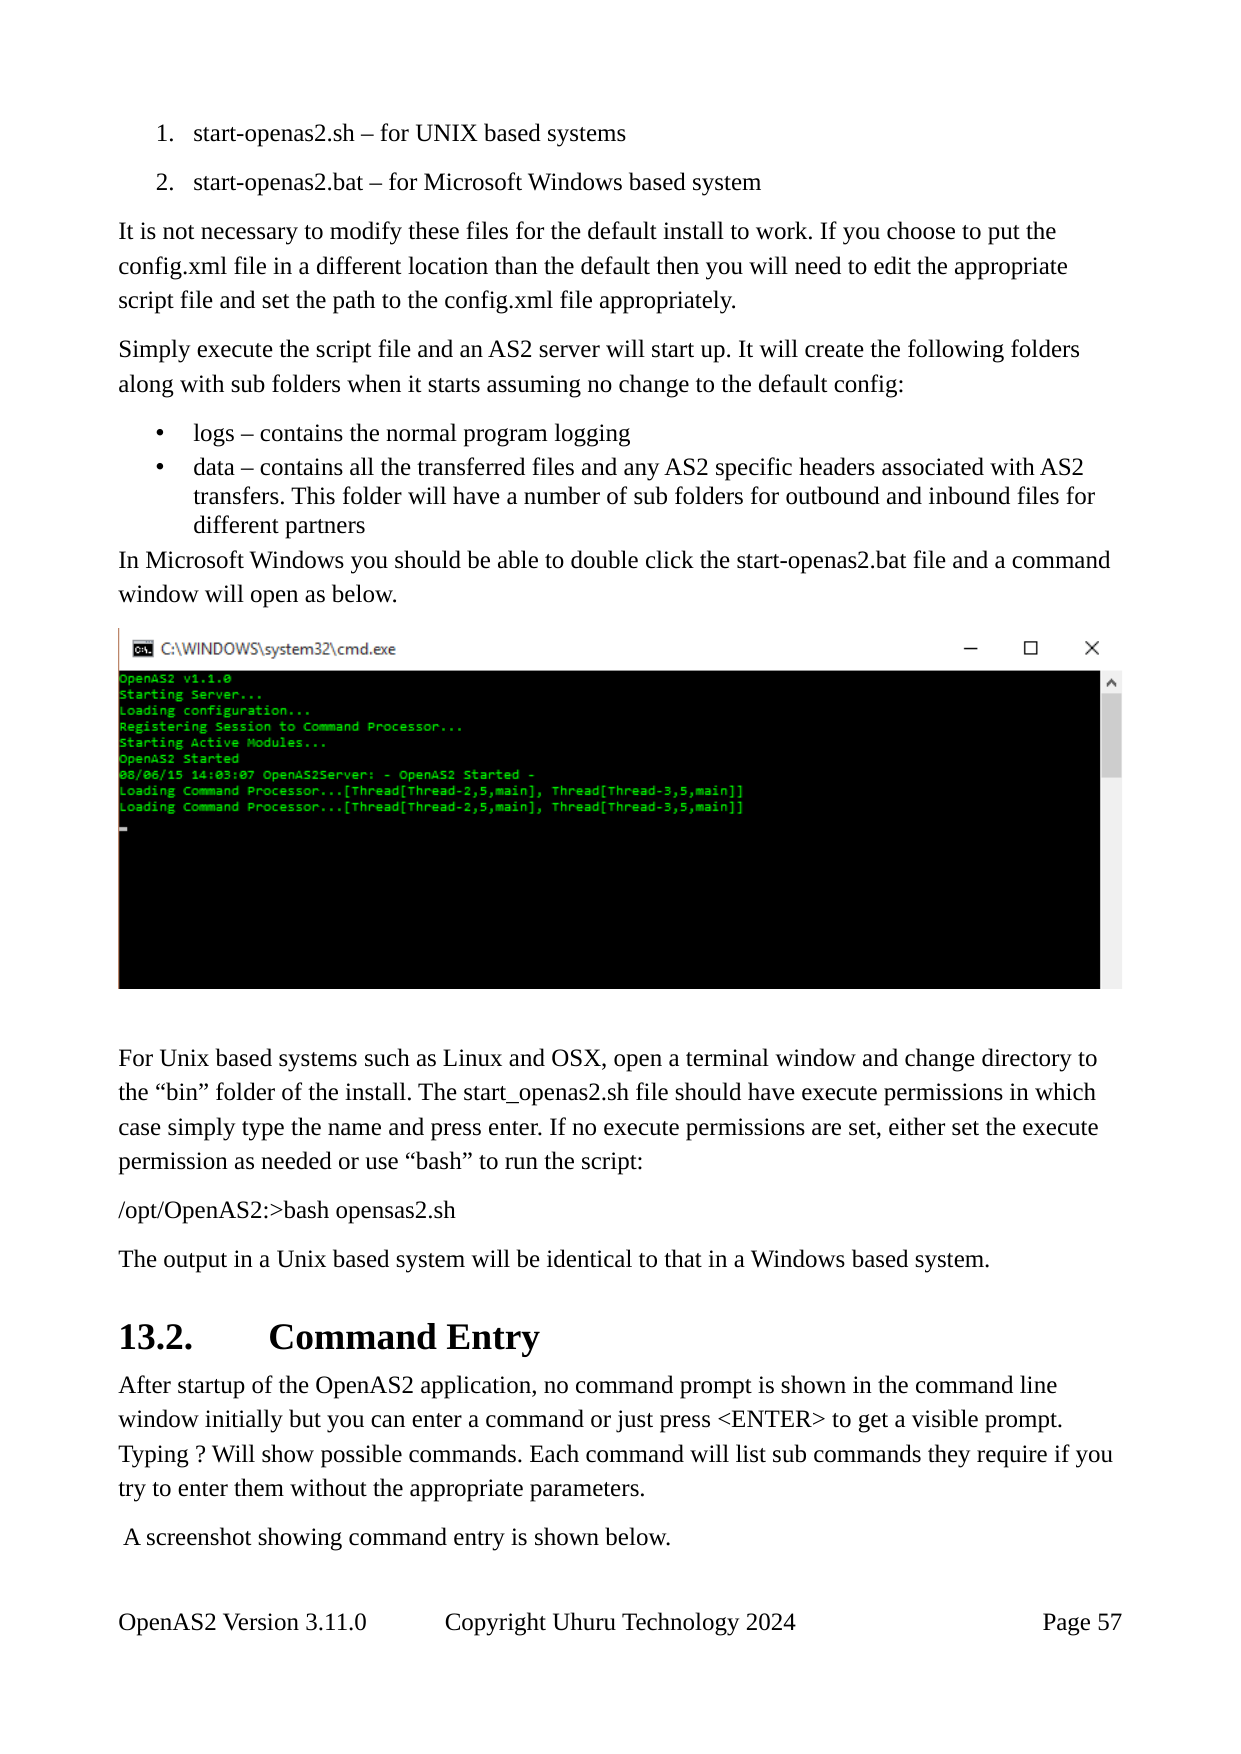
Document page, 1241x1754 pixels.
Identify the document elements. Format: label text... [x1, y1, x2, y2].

text A screenshot showing command entry is shown below. [118, 1522, 1122, 1551]
list start-openas2.sh – for UNIX based systems [156, 118, 1122, 147]
text Simply execute the script file and an AS2 server will start up. It will create the following folders along with sub folders when it starts assuming no change to the default config: [118, 334, 1122, 397]
text In Microsoft Windows you should be able to double click the start-openas2.bat file and a command window will open as below. [118, 545, 1122, 608]
subtitle Command Entry [118, 1314, 1122, 1357]
text For Unix based systems such as Linux and OSX, open a terminal window and change directory to the “bin” folder of the install. The start_openas2.sh file should have execute permissions in which case simply type the name and press enter. If no execute permissions are set, either set the execute permission as needed or use “bash” to run the script: [118, 1043, 1122, 1175]
list start-openas2.bat – for Microsoft Windows based system [156, 167, 1122, 196]
list data – contains all the transferred files and any AS2 specific headers associated with AS2 transfers. This folder will have a number of sub folders for outbound and inbound files for different partners [156, 452, 1122, 539]
text /opt/OpenAS2:>bash opensas2.sh [118, 1195, 1122, 1224]
picture [118, 628, 1123, 989]
text The output in a Unix based system will be identical to that in a Windows based system. [118, 1244, 1122, 1273]
list logs – contains the normal program logging [156, 418, 1122, 447]
text After startup of the OpenAS2 application, no command prompt is shown in the command line window initially but you can enter a command or just press <ENTER> to get a visible prompt. Typing ? Will show possible commands. Each command will list sub commands they require if you try to enter them without the appropriate parameters. [118, 1370, 1122, 1502]
text It is not necessary to modify these files for the default install to work. If you choose to put the config.xml file in a different location than the default then you will need to edit the appropriate script file and set the path to the config.xml file appropriately. [118, 216, 1122, 314]
